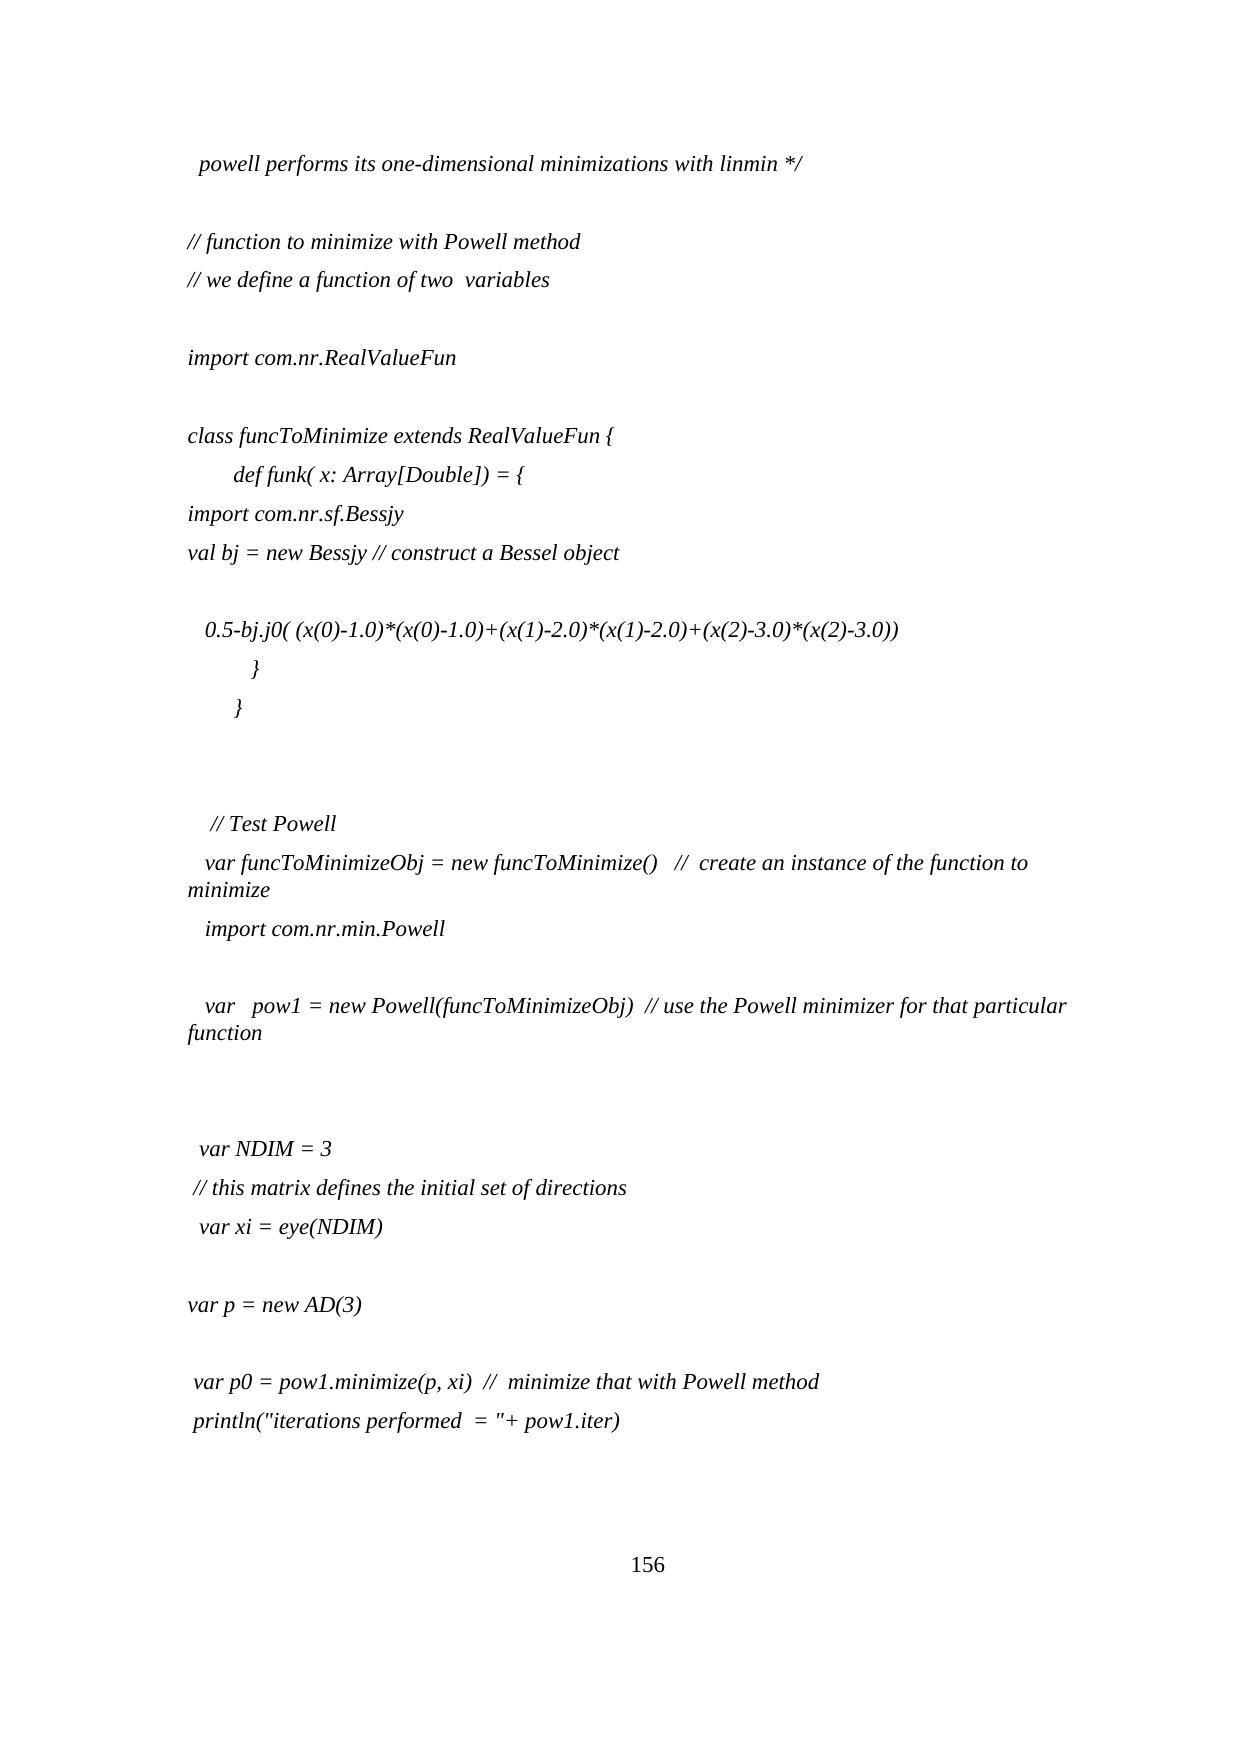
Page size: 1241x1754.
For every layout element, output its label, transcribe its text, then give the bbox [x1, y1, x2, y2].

text var xi = eye(NDIM) [187, 1213, 1108, 1239]
text // this matrix defines the initial set of directions [187, 1174, 1108, 1200]
text var NDIM = 3 [187, 1135, 1108, 1162]
text // we define a function of two variables [187, 267, 1108, 293]
text powell performs its one-dimensional minimizations with linmin */ [187, 150, 1108, 176]
text var p = new AD(3) [187, 1291, 1108, 1317]
text import com.nr.sf.Bessjy [187, 500, 1108, 526]
text println("iterations performed = "+ pow1.iter) [187, 1407, 1108, 1433]
text val bj = new Bessjy // construct a Bessel object [187, 538, 1108, 565]
text def funk( x: Array[Double]) = { [187, 461, 1108, 487]
text import com.nr.min.Powell [187, 914, 1108, 941]
text } [187, 694, 1108, 720]
text } [187, 655, 1108, 681]
text var pow1 = new Powell(funcToMinimizeObj) // use the Powell minimizer for that particular function [187, 992, 1108, 1045]
text import com.nr.RealValueFun [187, 344, 1108, 371]
text class funcToMinimize extends RealValueFun { [187, 422, 1108, 448]
text var p0 = pow1.minimize(p, xi) // minimize that with Powell method [187, 1368, 1108, 1395]
text var funcToMinimizeObj = new funcToMinimize() // create an instance of the function to minimize [187, 849, 1108, 902]
text 0.5-bj.j0( (x(0)-1.0)*(x(0)-1.0)+(x(1)-2.0)*(x(1)-2.0)+(x(2)-3.0)*(x(2)-3.0)) [187, 616, 1108, 643]
text // function to minimize with Powell method [187, 228, 1108, 254]
text // Test Powell [187, 811, 1108, 837]
